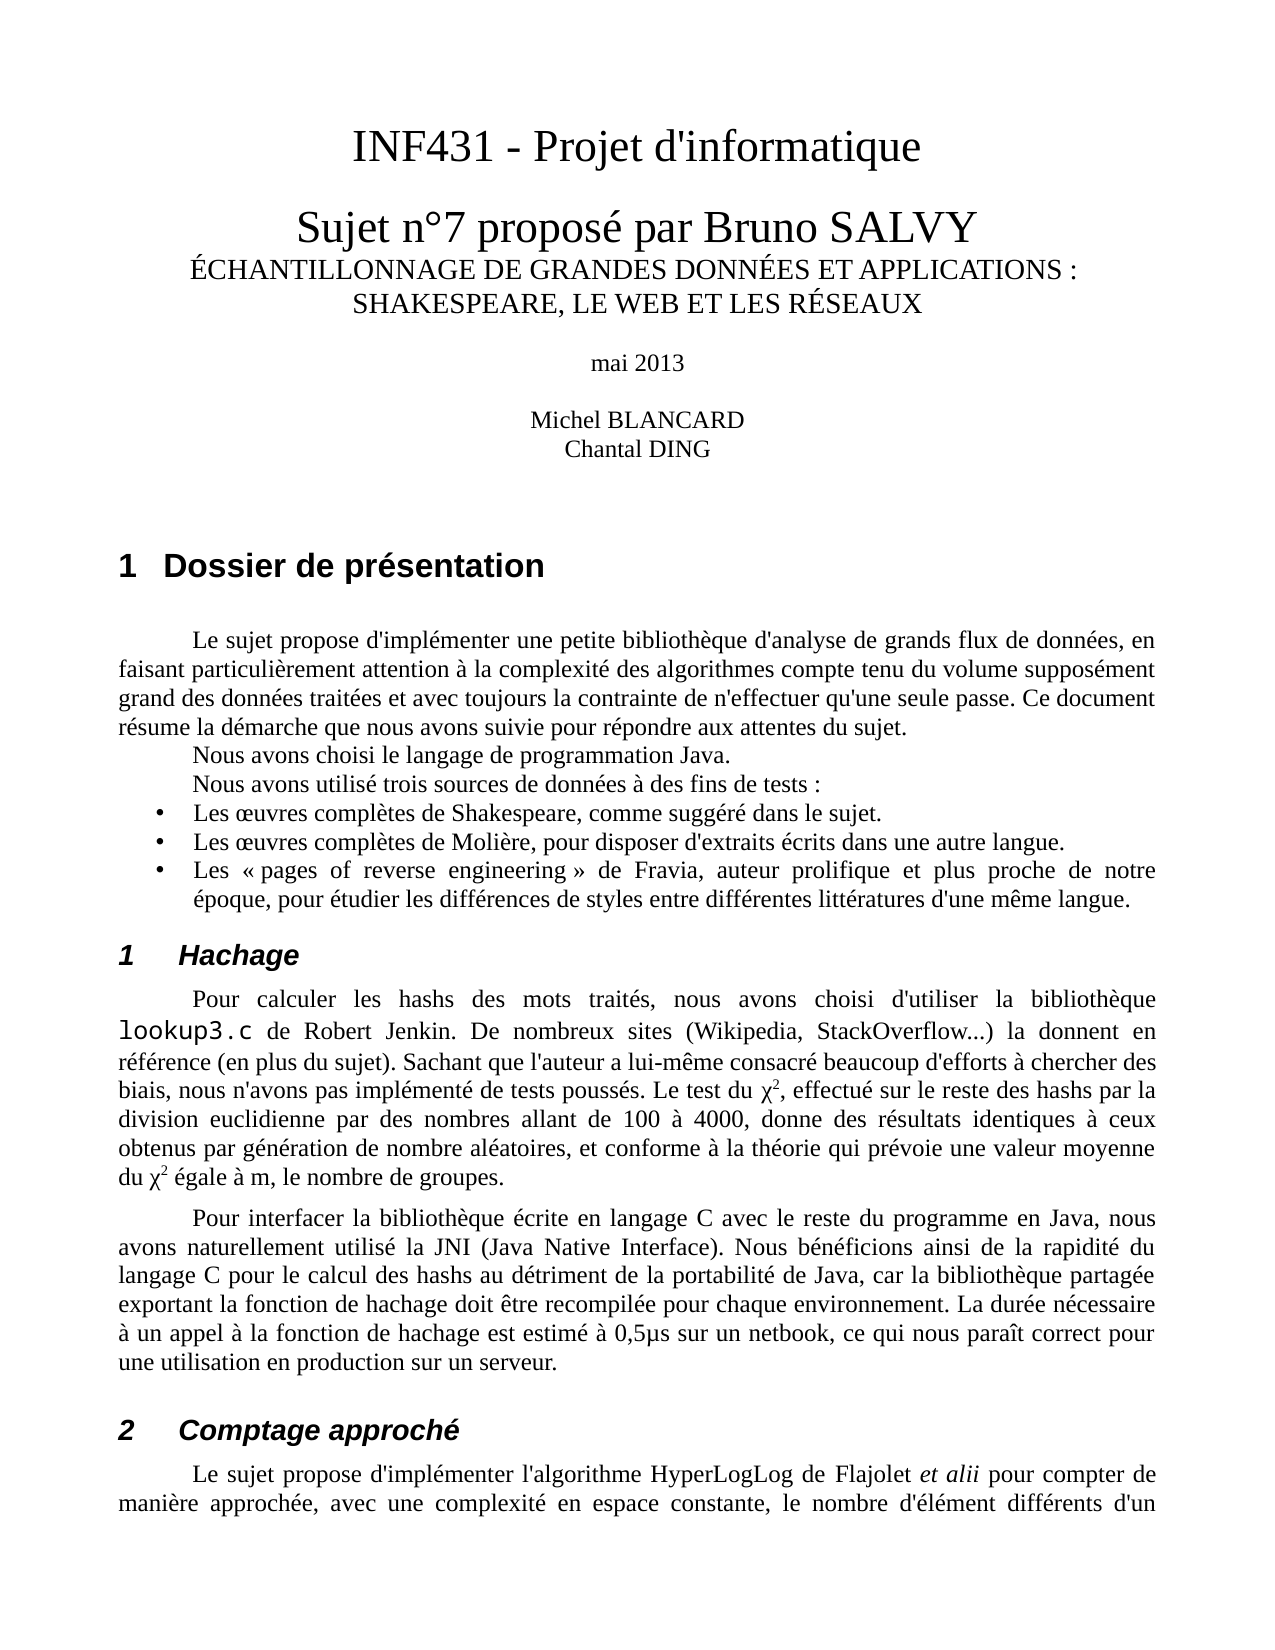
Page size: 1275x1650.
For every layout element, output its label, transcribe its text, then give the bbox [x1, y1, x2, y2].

list Les œuvres complètes de Shakespeare, comme suggéré dans le sujet. [156, 798, 1157, 827]
text SHAKESPEARE, LE WEB ET LES RÉSEAUX [118, 286, 1157, 319]
text INF431 - Projet d'informatique [118, 118, 1157, 171]
subtitle Hachage [118, 938, 1157, 972]
text Chantal DING [118, 434, 1157, 463]
text Pour calculer les hashs des mots traités, nous avons choisi d'utiliser la bibliothèque lookup3.c de Robert Jenkin. De nombreux sites (Wikipedia, StackOverflow...) la donnent en référence (en plus du sujet). Sachant que l'auteur a lui-même consacré beaucoup d'efforts à chercher des biais, nous n'avons pas implémenté de tests poussés. Le test du χ2, effectué sur le reste des hashs par la division euclidienne par des nombres allant de 100 à 4000, donne des résultats identiques à ceux obtenus par génération de nombre aléatoires, et conforme à la théorie qui prévoie une valeur moyenne du χ2 égale à m, le nombre de groupes. [118, 984, 1157, 1191]
text Le sujet propose d'implémenter l'algorithme HyperLogLog de Flajolet et alii pour compter de manière approchée, avec une complexité en espace constante, le nombre d'élément différents d'un [118, 1459, 1157, 1517]
list Les œuvres complètes de Molière, pour disposer d'extraits écrits dans une autre langue. [156, 827, 1157, 856]
list Les « pages of reverse engineering » de Fravia, auteur prolifique et plus proche de notre époque, pour étudier les différences de styles entre différentes littératures d'une même langue. [156, 856, 1157, 913]
text Sujet n°7 proposé par Bruno SALVY [118, 199, 1157, 252]
subtitle Dossier de présentation [118, 546, 1157, 584]
text Le sujet propose d'implémenter une petite bibliothèque d'analyse de grands flux de données, en faisant particulièrement attention à la complexité des algorithmes compte tenu du volume supposément grand des données traitées et avec toujours la contrainte de n'effectuer qu'une seule passe. Ce document résume la démarche que nous avons suivie pour répondre aux attentes du sujet. [118, 626, 1157, 741]
text mai 2013 [118, 348, 1157, 377]
text ÉCHANTILLONNAGE DE GRANDES DONNÉES ET APPLICATIONS : [118, 252, 1157, 286]
text Pour interfacer la bibliothèque écrite en langage C avec le reste du programme en Java, nous avons naturellement utilisé la JNI (Java Native Interface). Nous bénéficions ainsi de la rapidité du langage C pour le calcul des hashs au détriment de la portabilité de Java, car la bibliothèque partagée exportant la fonction de hachage doit être recompilée pour chaque environnement. La durée nécessaire à un appel à la fonction de hachage est estimé à 0,5µs sur un netbook, ce qui nous paraît correct pour une utilisation en production sur un serveur. [118, 1203, 1157, 1376]
text Michel BLANCARD [118, 406, 1157, 434]
text Nous avons choisi le langage de programmation Java. [118, 741, 1157, 769]
text Nous avons utilisé trois sources de données à des fins de tests : [118, 769, 1157, 798]
subtitle Comptage approché [118, 1413, 1157, 1447]
